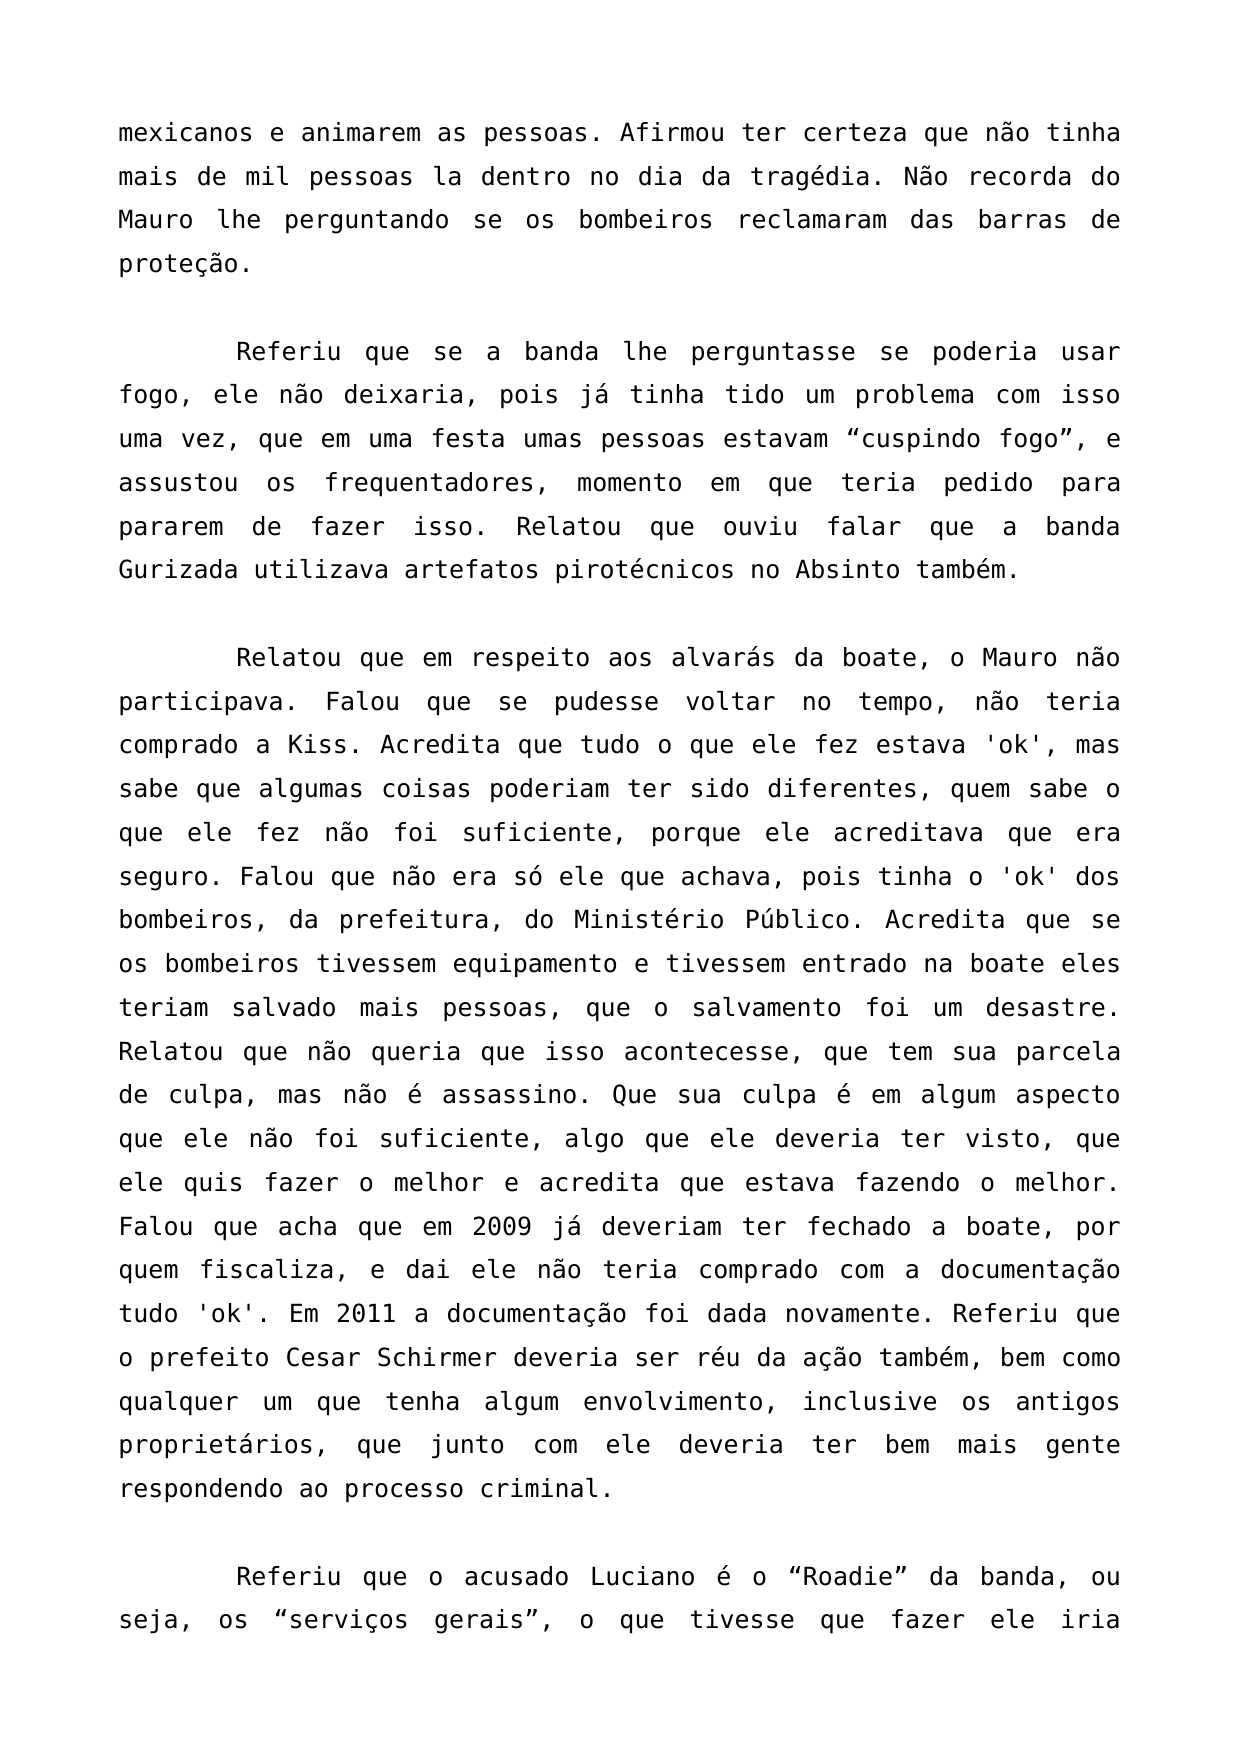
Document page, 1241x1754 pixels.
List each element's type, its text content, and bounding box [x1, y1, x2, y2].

text Referiu que o acusado Luciano é o “Roadie” da banda, ou seja, os “serviços gerais”, o que tivesse que fazer ele iria [118, 1562, 1122, 1635]
text mexicanos e animarem as pessoas. Afirmou ter certeza que não tinha mais de mil pessoas la dentro no dia da tragédia. Não recorda do Mauro lhe perguntando se os bombeiros reclamaram das barras de proteção. [118, 118, 1122, 278]
text Relatou que em respeito aos alvarás da boate, o Mauro não participava. Falou que se pudesse voltar no tempo, não teria comprado a Kiss. Acredita que tudo o que ele fez estava 'ok', mas sabe que algumas coisas poderiam ter sido diferentes, quem sabe o que ele fez não foi suficiente, porque ele acreditava que era seguro. Falou que não era só ele que achava, pois tinha o 'ok' dos bombeiros, da prefeitura, do Ministério Público. Acredita que se os bombeiros tivessem equipamento e tivessem entrado na boate eles teriam salvado mais pessoas, que o salvamento foi um desastre. Relatou que não queria que isso acontecesse, que tem sua parcela de culpa, mas não é assassino. Que sua culpa é em algum aspecto que ele não foi suficiente, algo que ele deveria ter visto, que ele quis fazer o melhor e acredita que estava fazendo o melhor. Falou que acha que em 2009 já deveriam ter fechado a boate, por quem fiscaliza, e dai ele não teria comprado com a documentação tudo 'ok'. Em 2011 a documentação foi dada novamente. Referiu que o prefeito Cesar Schirmer deveria ser réu da ação também, bem como qualquer um que tenha algum envolvimento, inclusive os antigos proprietários, que junto com ele deveria ter bem mais gente respondendo ao processo criminal. [118, 643, 1122, 1503]
text Referiu que se a banda lhe perguntasse se poderia usar fogo, ele não deixaria, pois já tinha tido um problema com isso uma vez, que em uma festa umas pessoas estavam “cuspindo fogo”, e assustou os frequentadores, momento em que teria pedido para pararem de fazer isso. Relatou que ouviu falar que a banda Gurizada utilizava artefatos pirotécnicos no Absinto também. [118, 337, 1122, 585]
